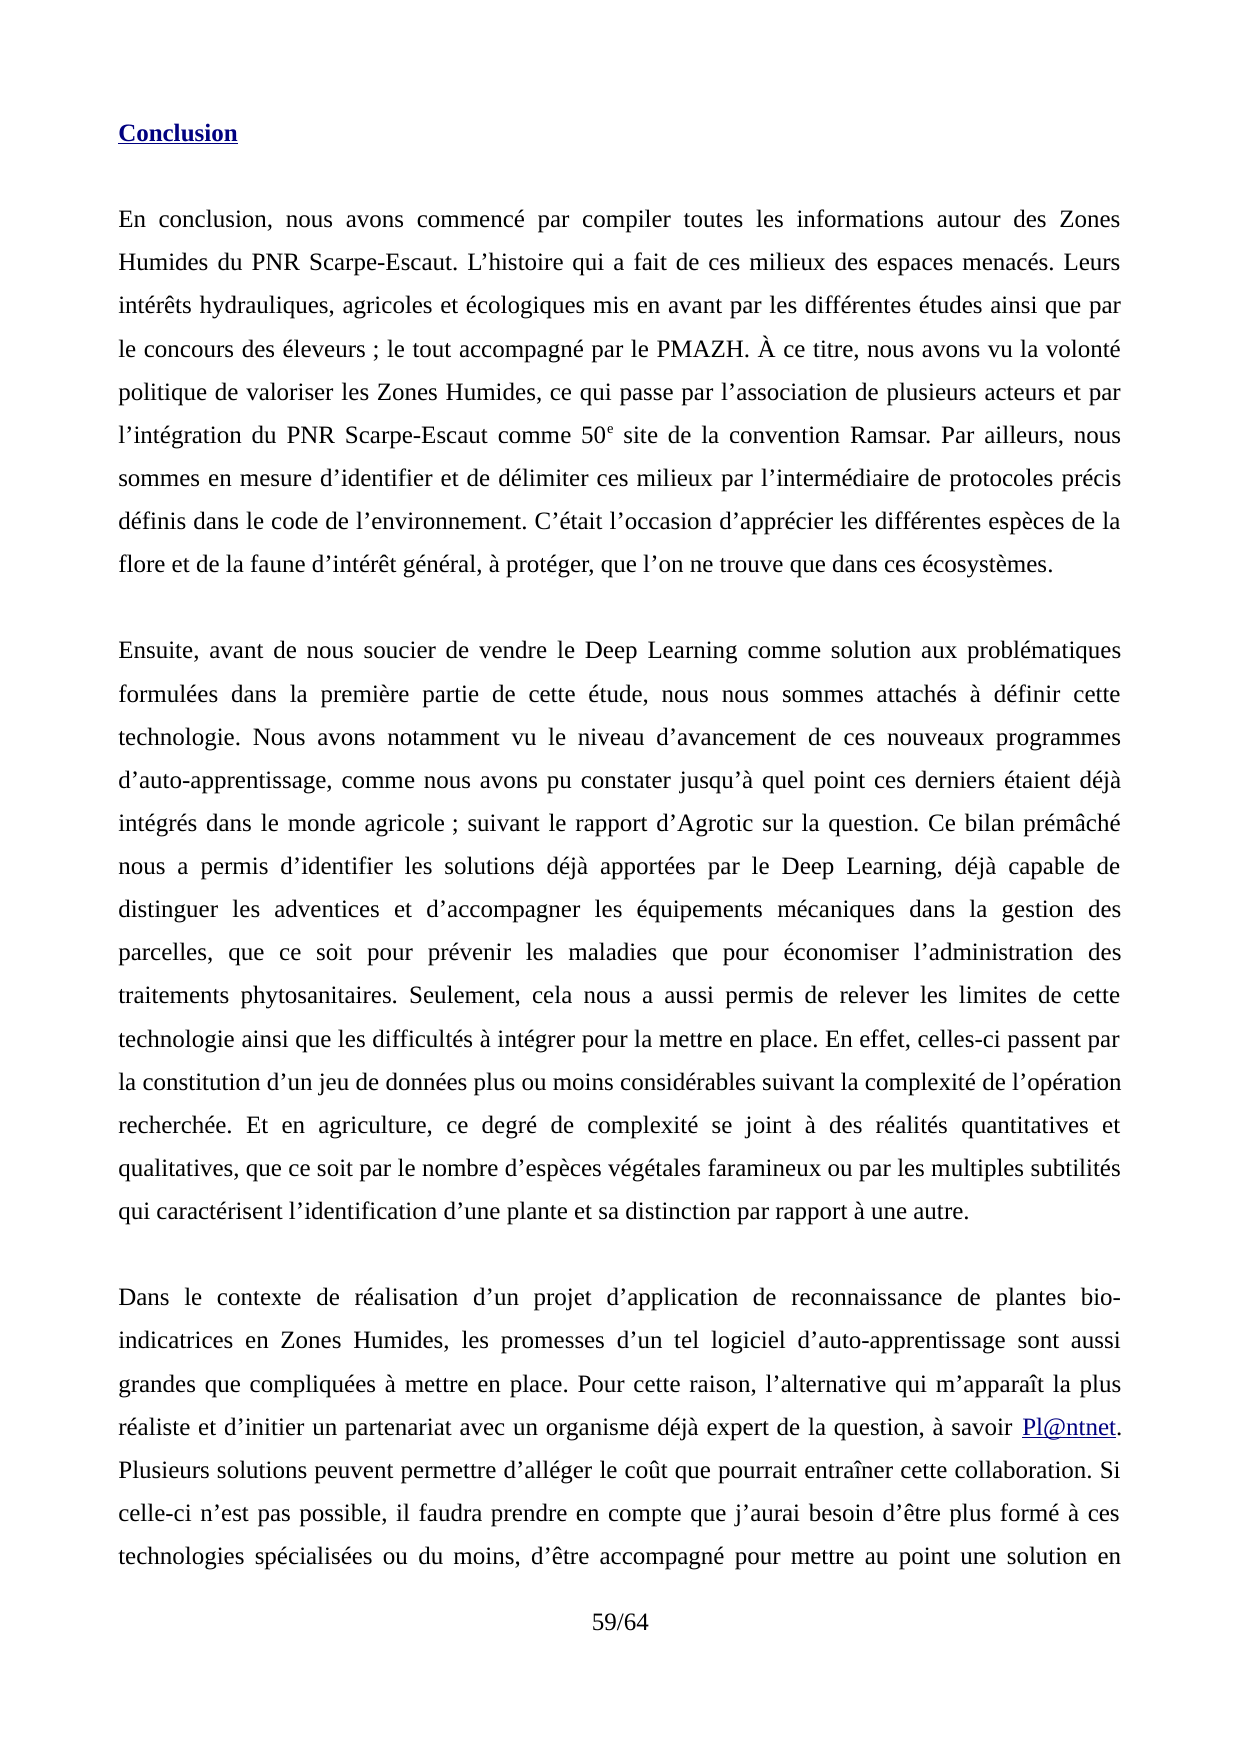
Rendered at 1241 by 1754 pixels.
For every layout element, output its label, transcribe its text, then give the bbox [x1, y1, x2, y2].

text Dans le contexte de réalisation d’un projet d’application de reconnaissance de plantes bio-indicatrices en Zones Humides, les promesses d’un tel logiciel d’auto-apprentissage sont aussi grandes que compliquées à mettre en place. Pour cette raison, l’alternative qui m’apparaît la plus réaliste et d’initier un partenariat avec un organisme déjà expert de la question, à savoir Pl@ntnet. Plusieurs solutions peuvent permettre d’alléger le coût que pourrait entraîner cette collaboration. Si celle-ci n’est pas possible, il faudra prendre en compte que j’aurai besoin d’être plus formé à ces technologies spécialisées ou du moins, d’être accompagné pour mettre au point une solution en [118, 1282, 1122, 1570]
text Ensuite, avant de nous soucier de vendre le Deep Learning comme solution aux problématiques formulées dans la première partie de cette étude, nous nous sommes attachés à définir cette technologie. Nous avons notamment vu le niveau d’avancement de ces nouveaux programmes d’auto-apprentissage, comme nous avons pu constater jusqu’à quel point ces derniers étaient déjà intégrés dans le monde agricole ; suivant le rapport d’Agrotic sur la question. Ce bilan prémâché nous a permis d’identifier les solutions déjà apportées par le Deep Learning, déjà capable de distinguer les adventices et d’accompagner les équipements mécaniques dans la gestion des parcelles, que ce soit pour prévenir les maladies que pour économiser l’administration des traitements phytosanitaires. Seulement, cela nous a aussi permis de relever les limites de cette technologie ainsi que les difficultés à intégrer pour la mettre en place. En effet, celles-ci passent par la constitution d’un jeu de données plus ou moins considérables suivant la complexité de l’opération recherchée. Et en agriculture, ce degré de complexité se joint à des réalités quantitatives et qualitatives, que ce soit par le nombre d’espèces végétales faramineux ou par les multiples subtilités qui caractérisent l’identification d’une plante et sa distinction par rapport à une autre. [118, 636, 1122, 1225]
text Conclusion [118, 118, 1122, 147]
text En conclusion, nous avons commencé par compiler toutes les informations autour des Zones Humides du PNR Scarpe-Escaut. L’histoire qui a fait de ces milieux des espaces menacés. Leurs intérêts hydrauliques, agricoles et écologiques mis en avant par les différentes études ainsi que par le concours des éleveurs ; le tout accompagné par le PMAZH. À ce titre, nous avons vu la volonté politique de valoriser les Zones Humides, ce qui passe par l’association de plusieurs acteurs et par l’intégration du PNR Scarpe-Escaut comme 50e site de la convention Ramsar. Par ailleurs, nous sommes en mesure d’identifier et de délimiter ces milieux par l’intermédiaire de protocoles précis définis dans le code de l’environnement. C’était l’occasion d’apprécier les différentes espèces de la flore et de la faune d’intérêt général, à protéger, que l’on ne trouve que dans ces écosystèmes. [118, 204, 1122, 578]
